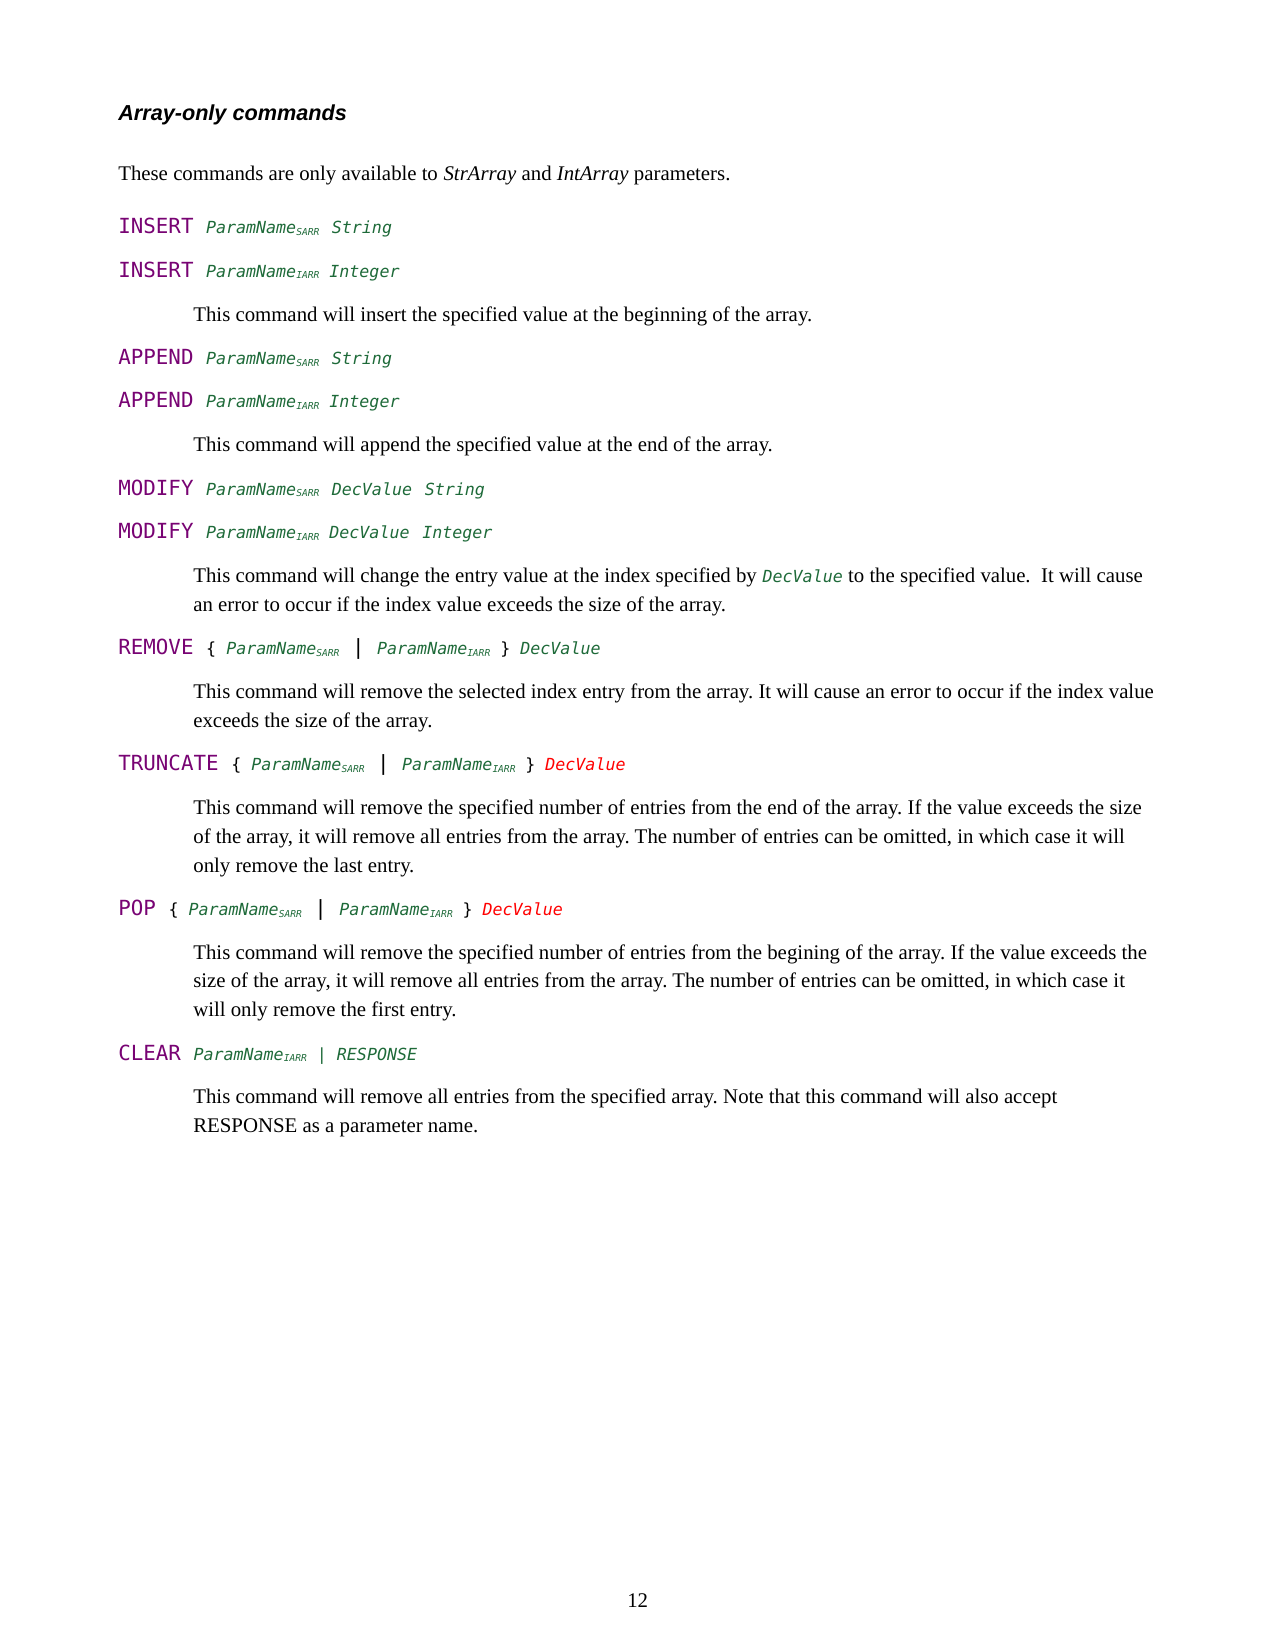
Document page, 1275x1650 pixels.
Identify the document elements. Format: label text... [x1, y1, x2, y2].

text INSERT ParamNameIARR Integer [118, 258, 1157, 282]
text MODIFY ParamNameSARR DecValue String [118, 476, 1157, 500]
text APPEND ParamNameSARR String [118, 345, 1157, 369]
text CLEAR ParamNameIARR | RESPONSE [118, 1041, 1157, 1065]
text MODIFY ParamNameIARR DecValue Integer [118, 519, 1157, 543]
text This command will remove the specified number of entries from the begining of the array. If the value exceeds the size of the array, it will remove all entries from the array. The number of entries can be omitted, in which case it will only remove the first entry. [193, 939, 1157, 1021]
subtitle Array-only commands [118, 101, 1157, 125]
text REMOVE { ParamNameSARR | ParamNameIARR } DecValue [118, 635, 1157, 659]
text This command will append the specified value at the end of the array. [193, 432, 1157, 456]
text TRUNCATE { ParamNameSARR | ParamNameIARR } DecValue [118, 751, 1157, 775]
text APPEND ParamNameIARR Integer [118, 388, 1157, 413]
text INSERT ParamNameSARR String [118, 214, 1157, 238]
text This command will remove the selected index entry from the array. It will cause an error to occur if the index value exceeds the size of the array. [193, 679, 1157, 732]
text This command will remove all entries from the specified array. Note that this command will also accept RESPONSE as a parameter name. [193, 1084, 1157, 1137]
text This command will change the entry value at the index specified by DecValue to the specified value. It will cause an error to occur if the index value exceeds the size of the array. [193, 563, 1157, 616]
text This command will insert the specified value at the beginning of the array. [193, 301, 1157, 326]
text POP { ParamNameSARR | ParamNameIARR } DecValue [118, 896, 1157, 920]
text These commands are only available to StrArray and IntArray parameters. [118, 161, 1157, 185]
text This command will remove the specified number of entries from the end of the array. If the value exceeds the size of the array, it will remove all entries from the array. The number of entries can be omitted, in which case it will only remove the last entry. [193, 795, 1157, 877]
